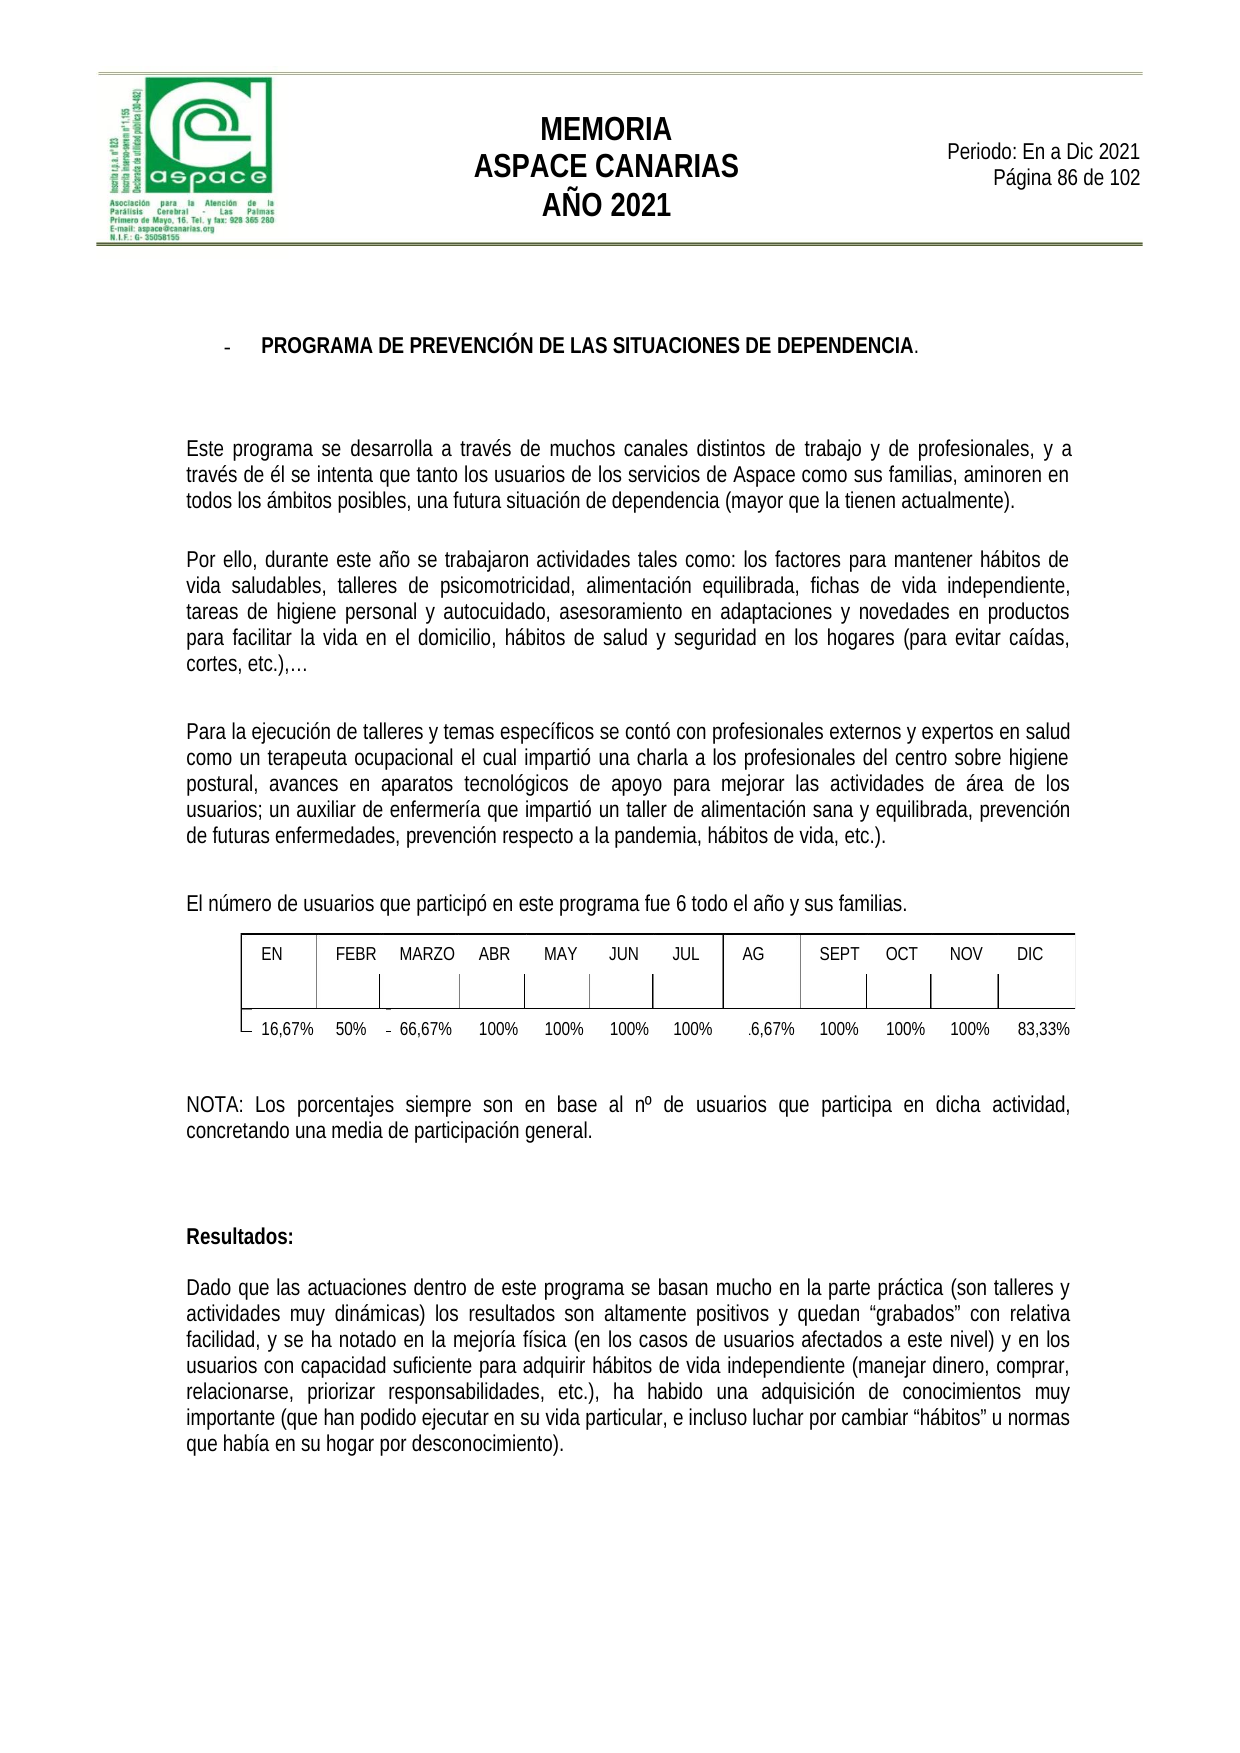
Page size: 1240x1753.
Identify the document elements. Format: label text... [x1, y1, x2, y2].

text relacionarse, priorizar responsabilidades, etc.), ha habido una adquisición de conocimientos muy [186, 1379, 1187, 1405]
text Periodo: En a Dic 2021 [947, 139, 1157, 165]
text todos los ámbitos posibles, una futura situación de dependencia (mayor que la tienen actualmente). [186, 487, 1187, 513]
text PROGRAMA DE PREVENCIÓN DE LAS SITUACIONES DE DEPENDENCIA. [261, 333, 1001, 359]
text usuarios con capacidad suficiente para adquirir hábitos de vida independiente (manejar dinero, comprar, [186, 1353, 1187, 1379]
text 16,67% 100% 100% 100% 83,33% [749, 1018, 1100, 1039]
text Resultados: [186, 1224, 311, 1250]
text NOV [949, 943, 993, 965]
text MEMORIA [540, 109, 771, 147]
text FEBR MARZO ABR [336, 943, 521, 965]
picture [96, 66, 1143, 259]
text EN [261, 943, 293, 965]
text Página 86 de 102 [993, 165, 1157, 191]
text para facilitar la vida en el domicilio, hábitos de salud y seguridad en los hogares (para evitar caídas, [186, 625, 1187, 651]
text facilidad, y se ha notado en la mejoría física (en los casos de usuarios afectados a este nivel) y en los [186, 1327, 1187, 1353]
text postural, avances en aparatos tecnológicos de apoyo para mejorar las actividades de área de los [186, 771, 1187, 797]
text usuarios; un auxiliar de enfermería que impartió un taller de alimentación sana y equilibrada, prevención [186, 797, 1187, 823]
text Por ello, durante este año se trabajaron actividades tales como: los factores para mantener hábitos de [186, 547, 1187, 573]
text El número de usuarios que participó en este programa fue 6 todo el año y sus familias. [186, 891, 999, 917]
text Para la ejecución de talleres y temas específicos se contó con profesionales externos y expertos en salud [186, 719, 1187, 745]
text NOTA: Los porcentajes siempre son en base al nº de usuarios que participa en dicha actividad, [186, 1091, 1186, 1117]
text - [224, 333, 247, 361]
text AG [742, 943, 775, 965]
text través de él se intenta que tanto los usuarios de los servicios de Aspace como sus familias, aminoren en [186, 461, 1187, 487]
text DIC [1017, 943, 1054, 965]
text como un terapeuta ocupacional el cual impartió una charla a los profesionales del centro sobre higiene [186, 745, 1187, 771]
text concretando una media de participación general. [186, 1117, 1186, 1143]
text vida saludables, talleres de psicomotricidad, alimentación equilibrada, fichas de vida independiente, [186, 573, 1187, 599]
text JUN [609, 943, 649, 965]
text importante (que han podido ejecutar en su vida particular, e incluso luchar por cambiar “hábitos” u normas [186, 1405, 1187, 1431]
picture [240, 933, 1075, 1032]
text Este programa se desarrolla a través de muchos canales distintos de trabajo y de profesionales, y a [186, 435, 1187, 461]
text SEPT OCT [819, 943, 928, 965]
text Dado que las actuaciones dentro de este programa se basan mucho en la parte práctica (son talleres y [186, 1274, 1187, 1301]
text que había en su hogar por desconocimiento). [186, 1431, 1187, 1457]
text 66,67% 100% 100% 100% 100% [399, 1018, 741, 1039]
text ASPACE CANARIAS [473, 147, 771, 186]
text de futuras enfermedades, prevención respecto a la pandemia, hábitos de vida, etc.). [186, 823, 1187, 849]
text actividades muy dinámicas) los resultados son altamente positivos y quedan “grabados” con relativa [186, 1301, 1187, 1327]
text AÑO 2021 [542, 186, 771, 223]
text cortes, etc.),… [186, 651, 1187, 677]
text tareas de higiene personal y autocuidado, asesoramiento en adaptaciones y novedades en productos [186, 599, 1187, 625]
text 16,67% 50% [261, 1018, 377, 1039]
text MAY [544, 943, 588, 965]
text JUL [672, 943, 710, 965]
